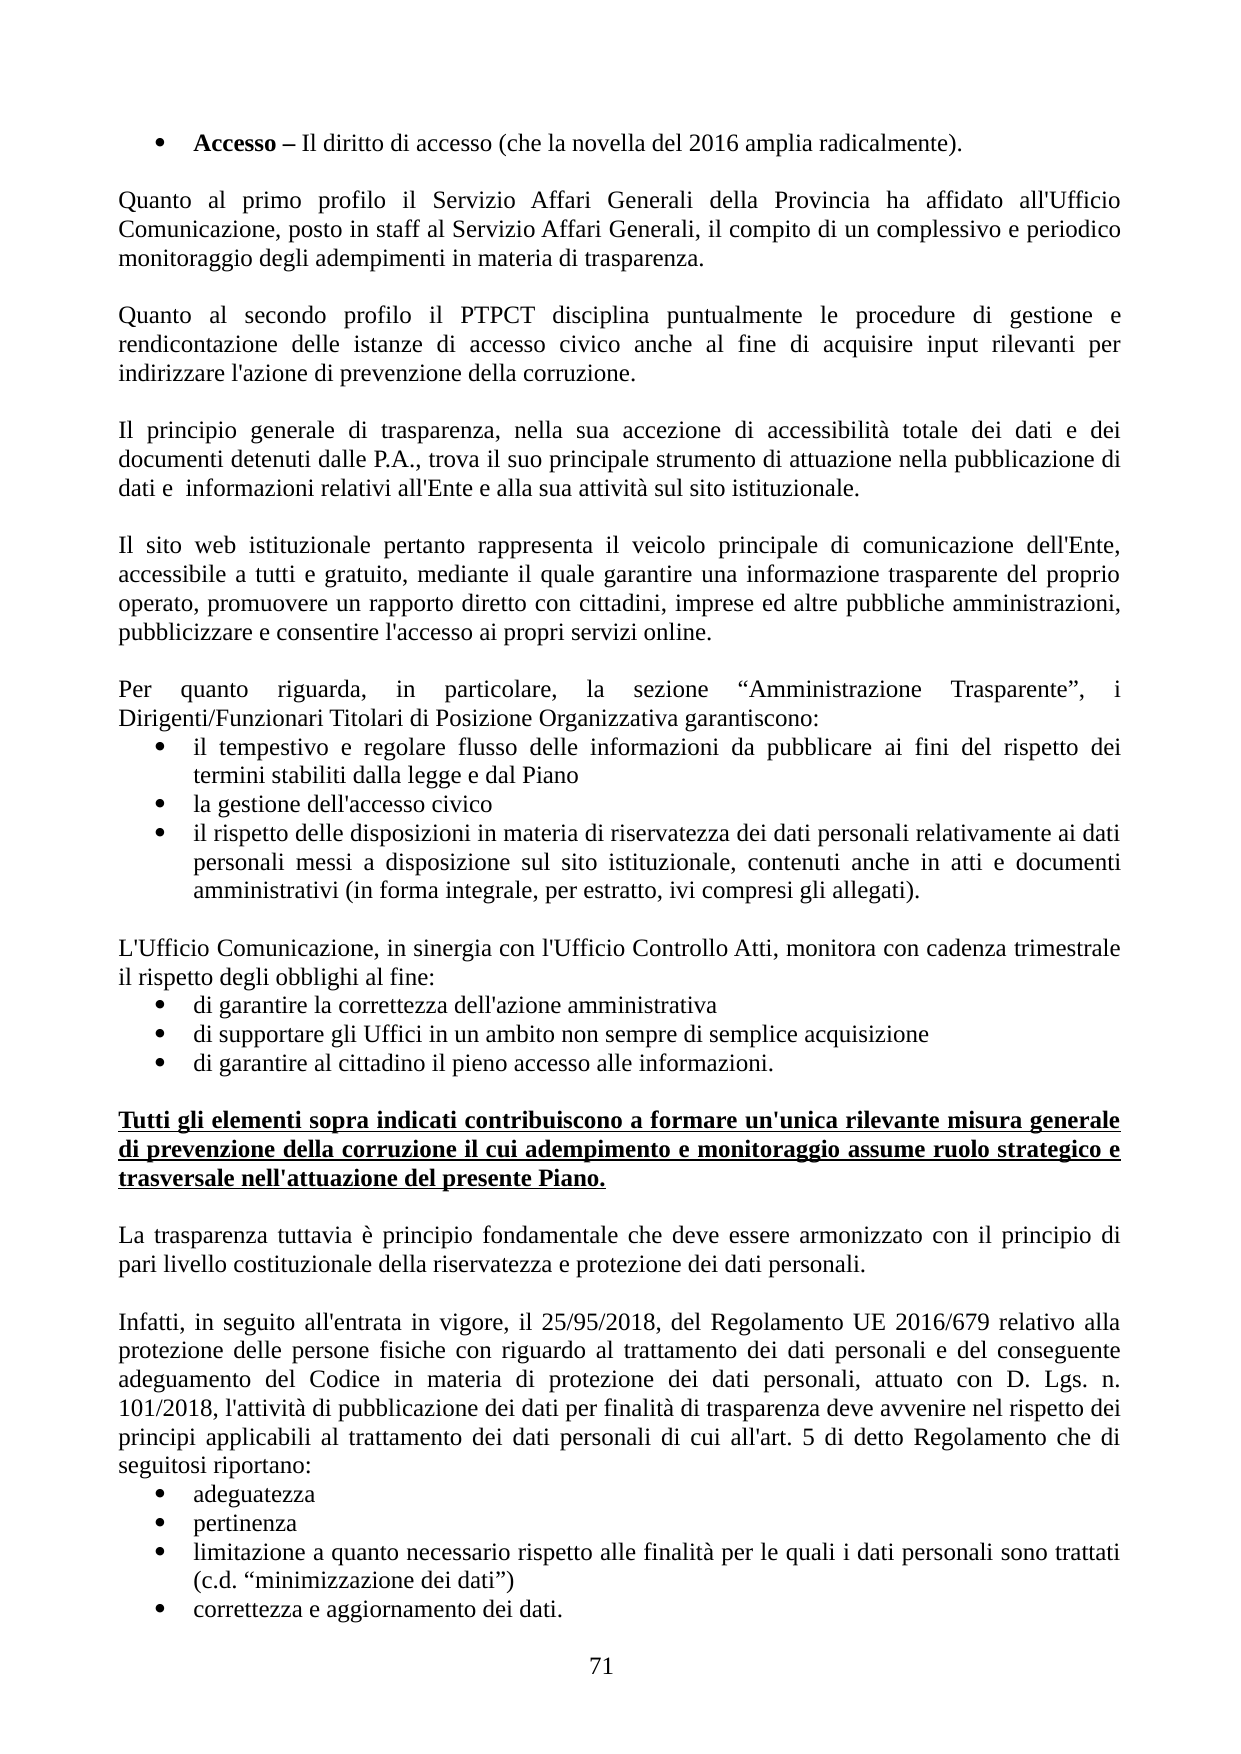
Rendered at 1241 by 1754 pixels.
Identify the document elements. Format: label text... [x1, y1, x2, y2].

list limitazione a quanto necessario rispetto alle finalità per le quali i dati personali sono trattati (c.d. “minimizzazione dei dati”) [156, 1537, 1122, 1594]
text Infatti, in seguito all'entrata in vigore, il 25/95/2018, del Regolamento UE 2016/679 relativo alla protezione delle persone fisiche con riguardo al trattamento dei dati personali e del conseguente adeguamento del Codice in materia di protezione dei dati personali, attuato con D. Lgs. n. 101/2018, l'attività di pubblicazione dei dati per finalità di trasparenza deve avvenire nel rispetto dei principi applicabili al trattamento dei dati personali di cui all'art. 5 di detto Regolamento che di seguitosi riportano: [118, 1307, 1122, 1479]
list Accesso – Il diritto di accesso (che la novella del 2016 amplia radicalmente). [156, 128, 1122, 157]
text L'Ufficio Comunicazione, in sinergia con l'Ufficio Controllo Atti, monitora con cadenza trimestrale il rispetto degli obblighi al fine: [118, 933, 1122, 991]
list di garantire la correttezza dell'azione amministrativa [156, 991, 1122, 1019]
list di supportare gli Uffici in un ambito non sempre di semplice acquisizione [156, 1019, 1122, 1048]
list adeguatezza [156, 1479, 1122, 1508]
list il rispetto delle disposizioni in materia di riservatezza dei dati personali relativamente ai dati personali messi a disposizione sul sito istituzionale, contenuti anche in atti e documenti amministrativi (in forma integrale, per estratto, ivi compresi gli allegati). [156, 818, 1122, 904]
text Il principio generale di trasparenza, nella sua accezione di accessibilità totale dei dati e dei documenti detenuti dalle P.A., trova il suo principale strumento di attuazione nella pubblicazione di dati e informazioni relativi all'Ente e alla sua attività sul sito istituzionale. [118, 416, 1122, 502]
list la gestione dell'accesso civico [156, 789, 1122, 818]
text Per quanto riguarda, in particolare, la sezione “Amministrazione Trasparente”, i Dirigenti/Funzionari Titolari di Posizione Organizzativa garantiscono: [118, 674, 1122, 732]
list il tempestivo e regolare flusso delle informazioni da pubblicare ai fini del rispetto dei termini stabiliti dalla legge e dal Piano [156, 732, 1122, 789]
text Quanto al secondo profilo il PTPCT disciplina puntualmente le procedure di gestione e rendicontazione delle istanze di accesso civico anche al fine di acquisire input rilevanti per indirizzare l'azione di prevenzione della corruzione. [118, 301, 1122, 387]
text Quanto al primo profilo il Servizio Affari Generali della Provincia ha affidato all'Ufficio Comunicazione, posto in staff al Servizio Affari Generali, il compito di un complessivo e periodico monitoraggio degli adempimenti in materia di trasparenza. [118, 186, 1122, 272]
text Il sito web istituzionale pertanto rappresenta il veicolo principale di comunicazione dell'Ente, accessibile a tutti e gratuito, mediante il quale garantire una informazione trasparente del proprio operato, promuovere un rapporto diretto con cittadini, imprese ed altre pubbliche amministrazioni, pubblicizzare e consentire l'accesso ai propri servizi online. [118, 531, 1122, 646]
list pertinenza [156, 1508, 1122, 1537]
list correttezza e aggiornamento dei dati. [156, 1594, 1122, 1623]
text Tutti gli elementi sopra indicati contribuiscono a formare un'unica rilevante misura generale di prevenzione della corruzione il cui adempimento e monitoraggio assume ruolo strategico e trasversale nell'attuazione del presente Piano. [118, 1106, 1122, 1192]
list di garantire al cittadino il pieno accesso alle informazioni. [156, 1048, 1122, 1077]
text La trasparenza tuttavia è principio fondamentale che deve essere armonizzato con il principio di pari livello costituzionale della riservatezza e protezione dei dati personali. [118, 1221, 1122, 1278]
